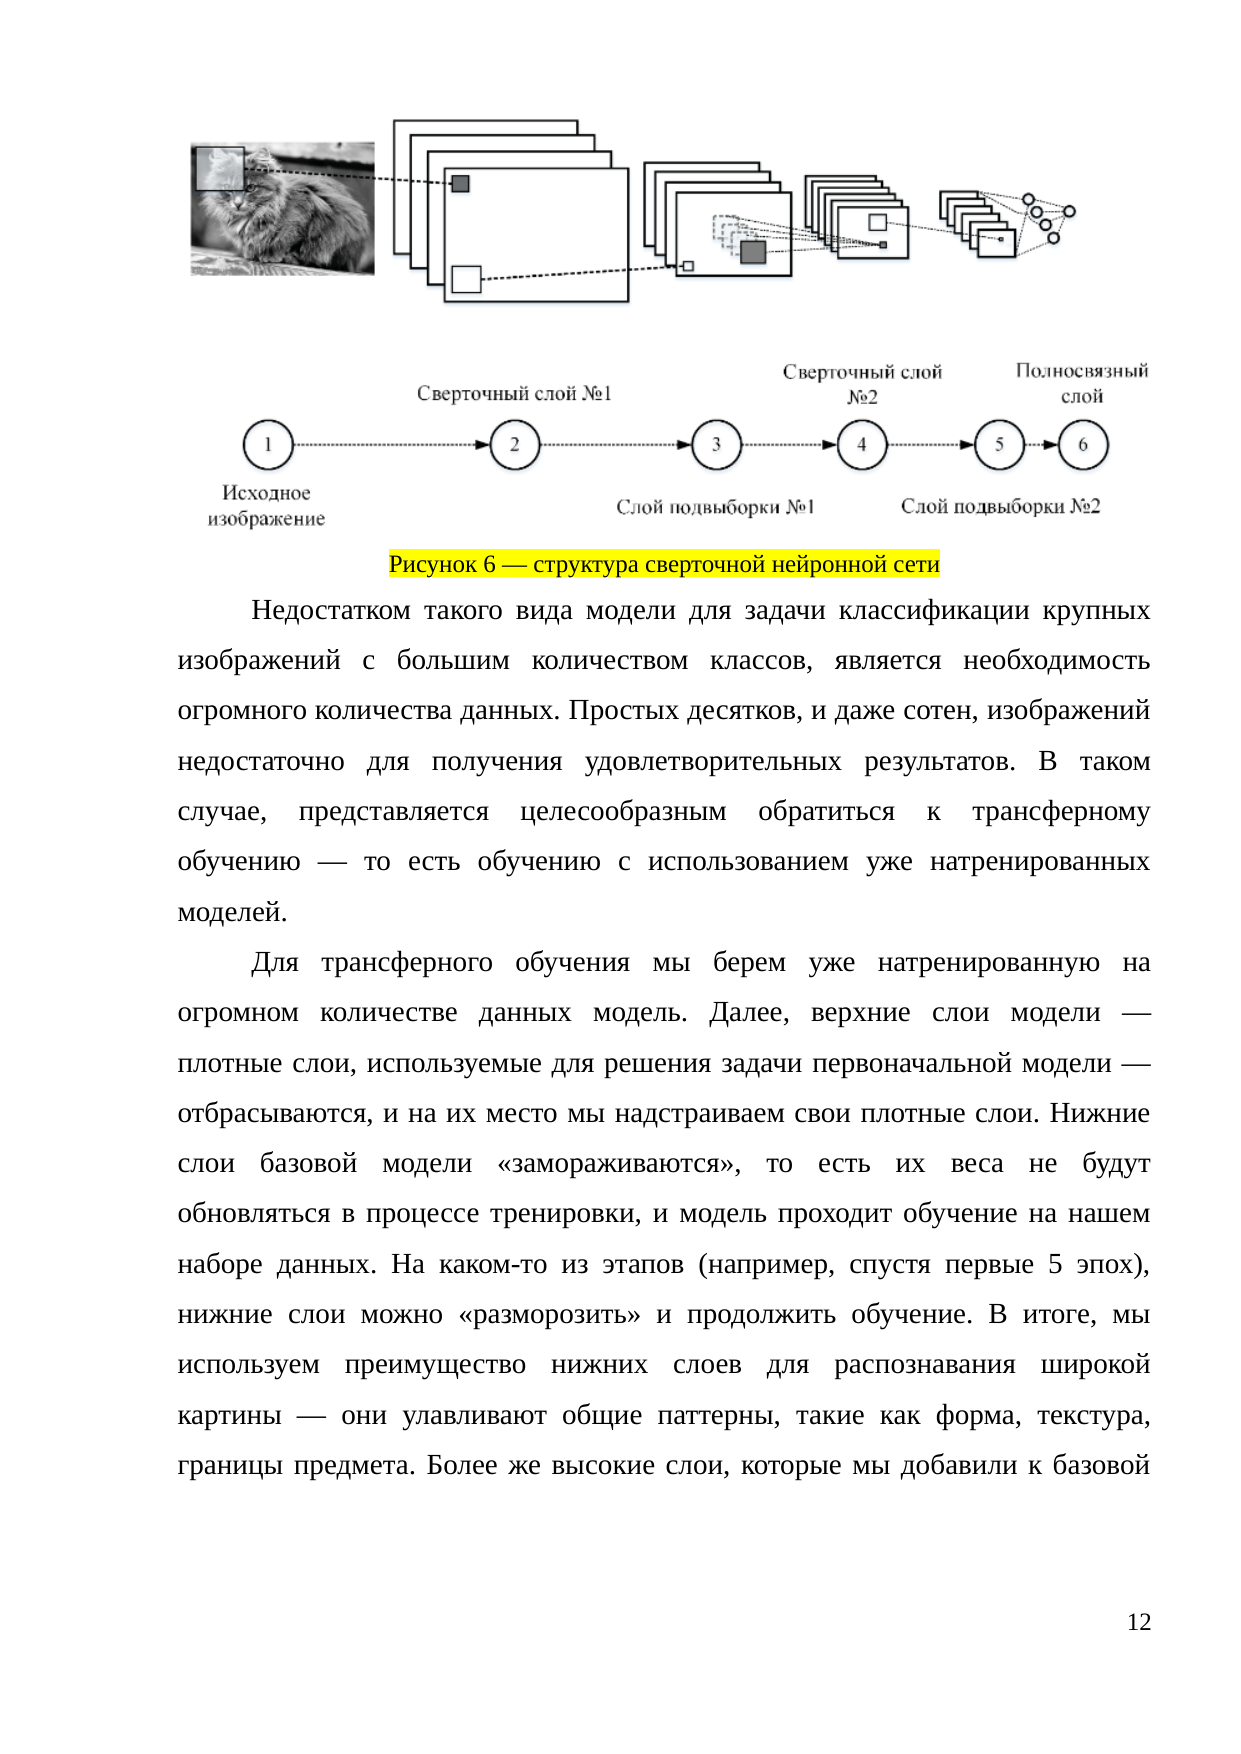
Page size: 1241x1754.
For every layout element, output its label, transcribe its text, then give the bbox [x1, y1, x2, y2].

text Недостатком такого вида модели для задачи классификации крупных изображений с большим количеством классов, является необходимость огромного количества данных. Простых десятков, и даже сотен, изображений недостаточно для получения удовлетворительных результатов. В таком случае, представляется целесообразным обратиться к трансферному обучению — то есть обучению с использованием уже натренированных моделей. [177, 592, 1152, 927]
text Для трансферного обучения мы берем уже натренированную на огромном количестве данных модель. Далее, верхние слои модели — плотные слои, используемые для решения задачи первоначальной модели — отбрасываются, и на их место мы надстраиваем свои плотные слои. Нижние слои базовой модели «замораживаются», то есть их веса не будут обновляться в процессе тренировки, и модель проходит обучение на нашем наборе данных. На каком-то из этапов (например, спустя первые 5 эпох), нижние слои можно «разморозить» и продолжить обучение. В итоге, мы используем преимущество нижних слоев для распознавания широкой картины — они улавливают общие паттерны, такие как форма, текстура, границы предмета. Более же высокие слои, которые мы добавили к базовой [177, 944, 1152, 1481]
picture [177, 118, 1152, 532]
text Рисунок 6 — структура сверточной нейронной сети [177, 549, 1152, 577]
